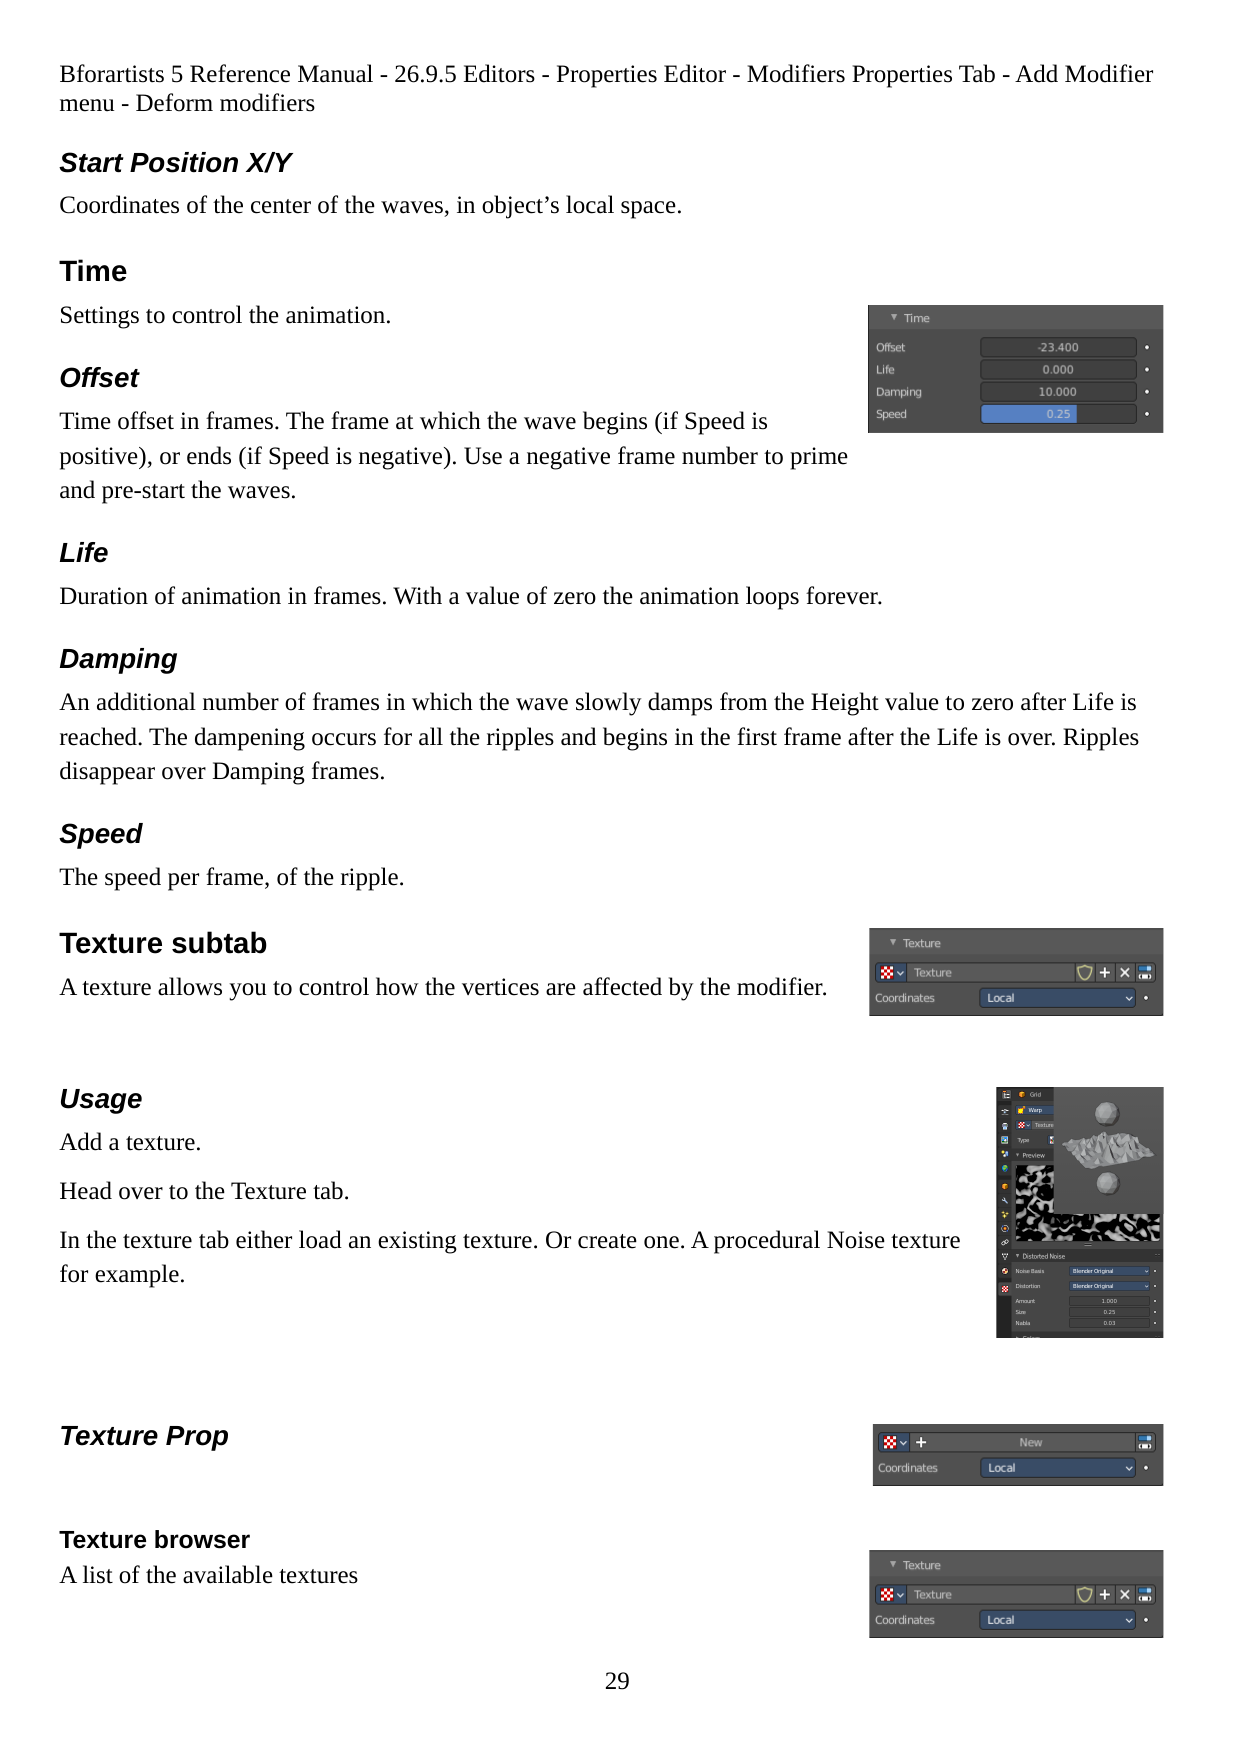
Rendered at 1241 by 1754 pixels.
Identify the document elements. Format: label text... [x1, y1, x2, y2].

text The speed per frame, of the ripple. [59, 862, 1181, 891]
subtitle Texture subtab [59, 926, 1181, 959]
picture [869, 1550, 1164, 1638]
text Duration of animation in frames. With a value of zero the animation loops forever. [59, 581, 1181, 610]
subtitle Offset [59, 362, 868, 394]
subtitle Damping [59, 643, 1181, 674]
text Coordinates of the center of the waves, in object’s local space. [59, 190, 1181, 219]
subtitle Life [59, 537, 1181, 569]
subtitle Texture Prop [59, 1419, 1181, 1451]
subtitle Start Position X/Y [59, 146, 1181, 178]
picture [872, 1424, 1164, 1486]
subtitle Time [59, 254, 1181, 288]
text An additional number of frames in which the wave slowly damps from the Height value to zero after Life is reached. The dampening occurs for all the ripples and begins in the first frame after the Life is over. Ripples disappear over Damping frames. [59, 687, 1181, 785]
text Add a texture. [59, 1127, 996, 1156]
subtitle [1164, 362, 1181, 394]
text In the texture tab either load an existing texture. Or create one. A procedural Noise texture for example. [59, 1225, 996, 1288]
subtitle Speed [59, 818, 1181, 849]
picture [869, 928, 1164, 1016]
picture [868, 305, 1164, 433]
text A texture allows you to control how the vertices are affected by the modifier. [59, 972, 869, 1001]
subtitle Texture browser [59, 1525, 1181, 1554]
text Time offset in frames. The frame at which the wave begins (if Speed is positive), or ends (if Speed is negative). Use a negative frame number to prime and pre-start the waves. [59, 406, 1181, 504]
picture [996, 1087, 1164, 1338]
subtitle Usage [59, 1082, 1181, 1114]
text Head over to the Texture tab. [59, 1176, 996, 1205]
text A list of the available textures [59, 1560, 869, 1589]
text Settings to control the animation. [59, 300, 1181, 329]
text [1164, 1127, 1181, 1156]
